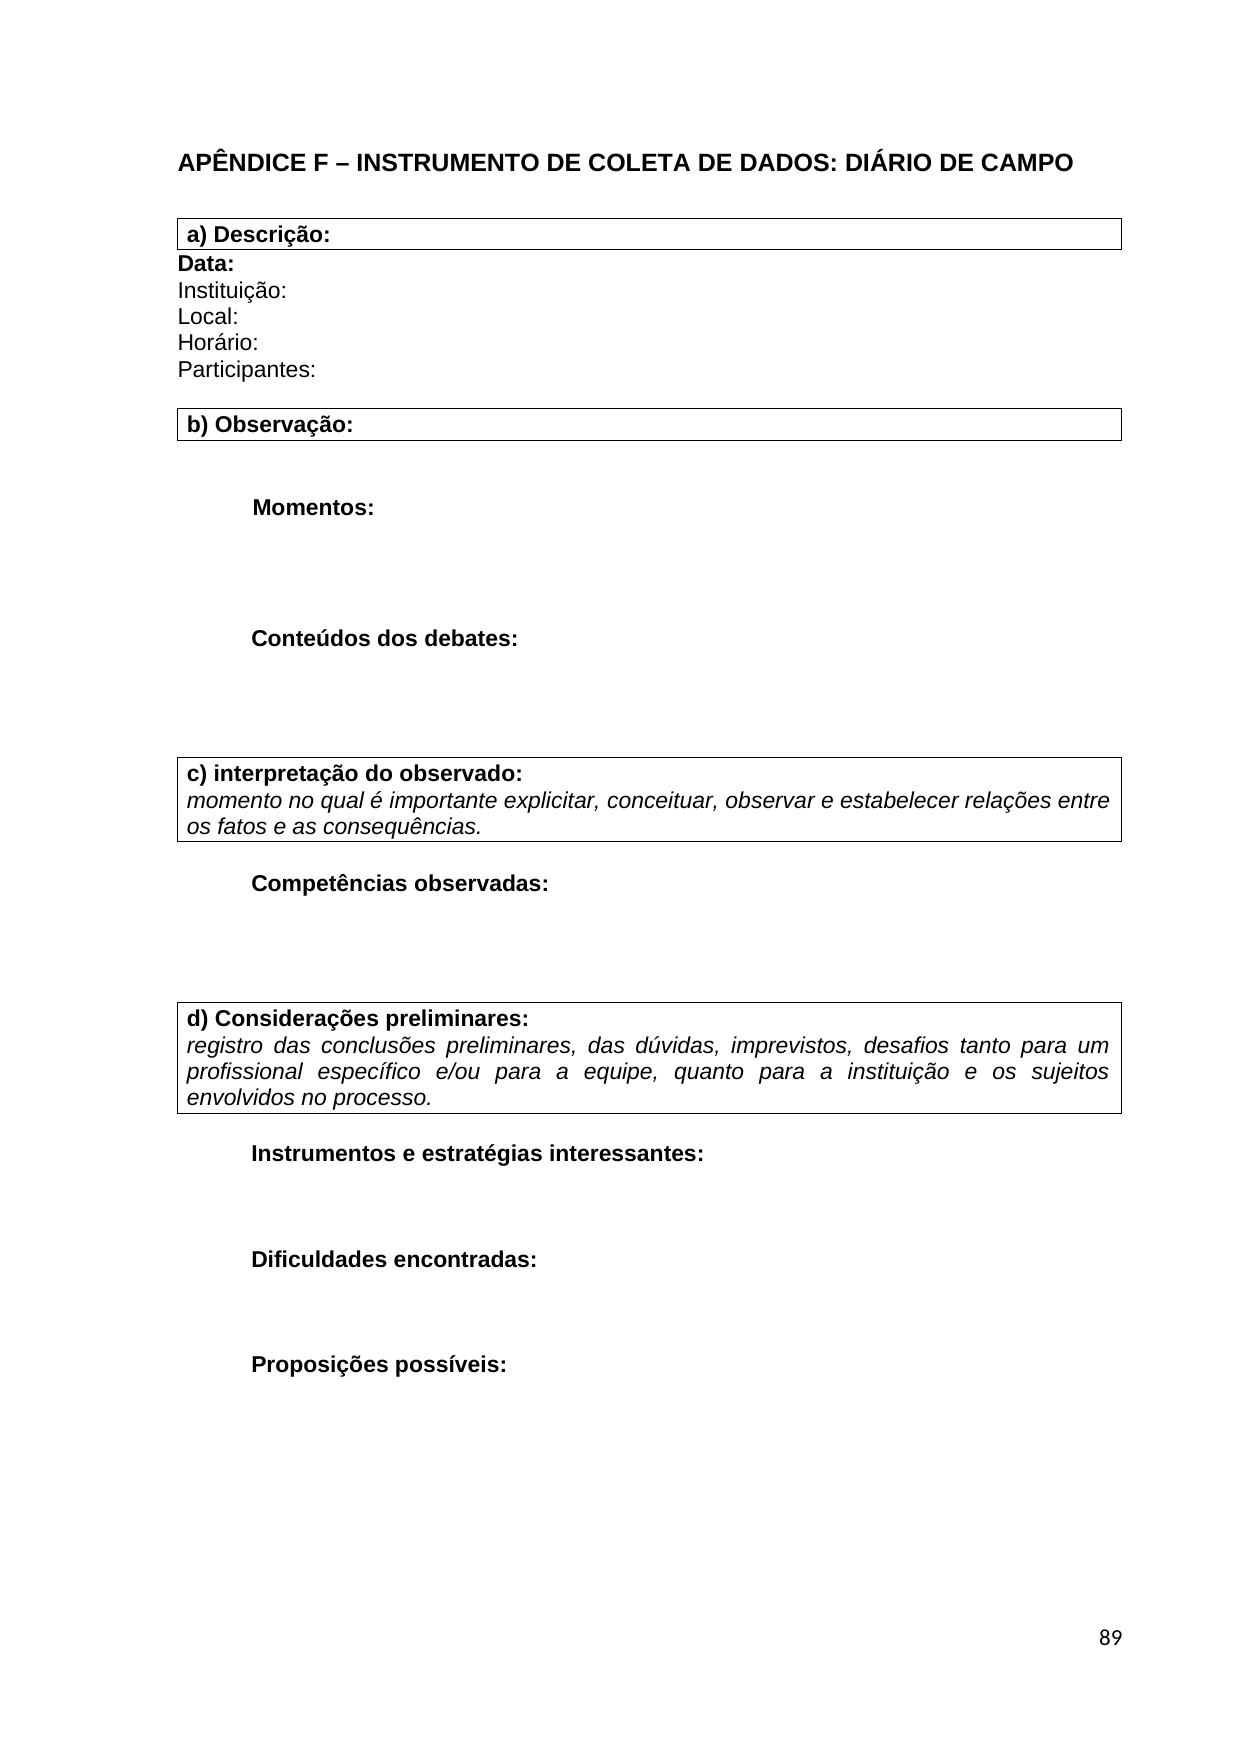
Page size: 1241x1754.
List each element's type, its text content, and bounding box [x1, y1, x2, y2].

text Dificuldades encontradas: [177, 1246, 1122, 1272]
text momento no qual é importante explicitar, conceituar, observar e estabelecer relações entre os fatos e as consequências. [178, 783, 1121, 841]
text Horário: [177, 329, 1122, 356]
subtitle APÊNDICE F – INSTRUMENTO DE COLETA DE DADOS: DIÁRIO DE CAMPO [177, 148, 1122, 176]
text c) interpretação do observado: [178, 758, 1121, 783]
text Instituição: [177, 277, 1122, 303]
text Proposições possíveis: [177, 1351, 1122, 1377]
text Local: [177, 303, 1122, 329]
text Participantes: [177, 356, 1122, 382]
text d) Considerações preliminares: [178, 1003, 1121, 1028]
text b) Observação: [178, 409, 1121, 440]
text a) Descrição: [178, 219, 1121, 249]
text Competências observadas: [177, 870, 1122, 897]
text Data: [177, 250, 1122, 277]
text Conteúdos dos debates: [177, 625, 1122, 652]
text Momentos: [177, 494, 1122, 520]
text registro das conclusões preliminares, das dúvidas, imprevistos, desafios tanto para um profissional específico e/ou para a equipe, quanto para a instituição e os sujeitos envolvidos no processo. [178, 1028, 1121, 1113]
text Instrumentos e estratégias interessantes: [177, 1140, 1122, 1167]
